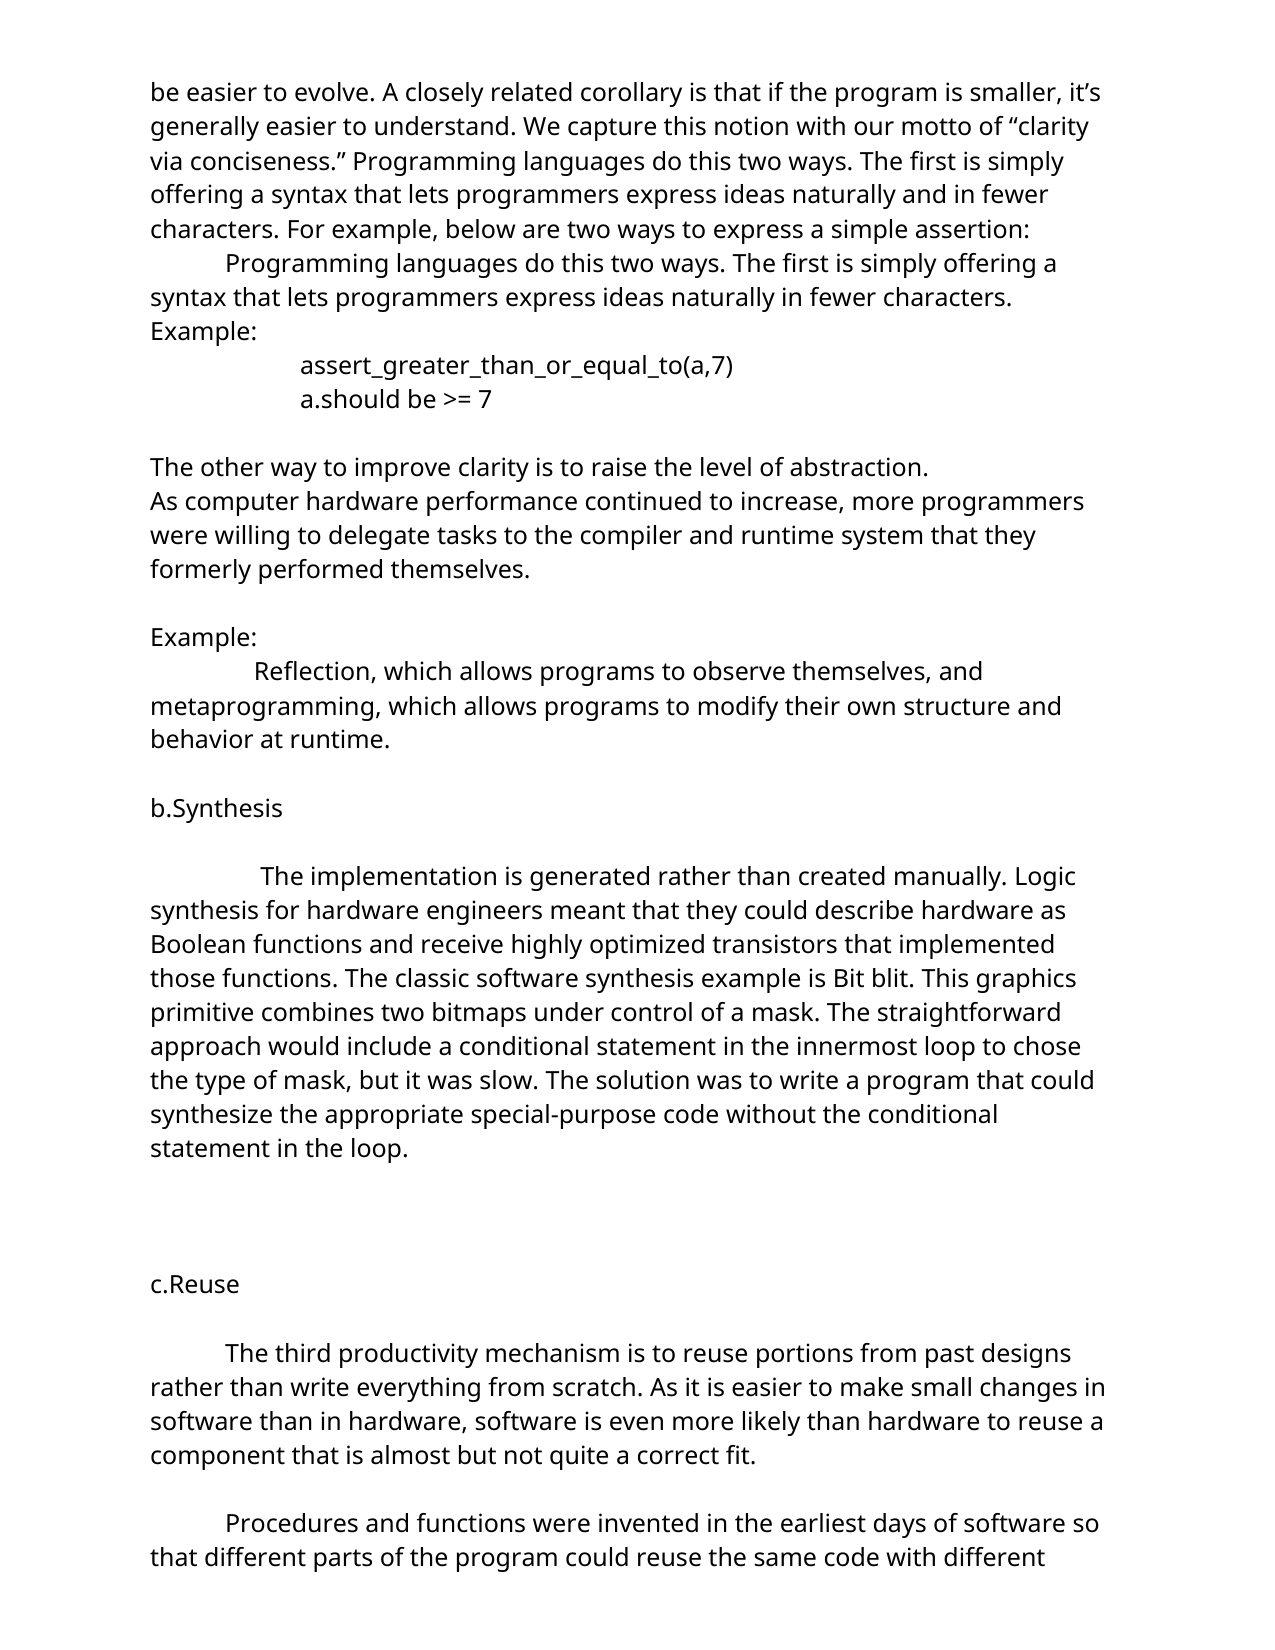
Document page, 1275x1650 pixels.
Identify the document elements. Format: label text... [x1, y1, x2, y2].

text a.should be >= 7 [300, 382, 1125, 416]
text b.Synthesis [150, 790, 1125, 858]
text Example: [150, 620, 1125, 654]
text The third productivity mechanism is to reuse portions from past designs rather than write everything from scratch. As it is easier to make small changes in software than in hardware, software is even more likely than hardware to reuse a component that is almost but not quite a correct fit. [150, 1335, 1125, 1472]
text c.Reuse [150, 1267, 1125, 1301]
text The implementation is generated rather than created manually. Logic synthesis for hardware engineers meant that they could describe hardware as Boolean functions and receive highly optimized transistors that implemented those functions. The classic software synthesis example is Bit blit. This graphics primitive combines two bitmaps under control of a mask. The straightforward approach would include a conditional statement in the innermost loop to chose the type of mask, but it was slow. The solution was to write a program that could synthesize the appropriate special-purpose code without the conditional statement in the loop. [150, 858, 1125, 1165]
text The other way to improve clarity is to raise the level of abstraction. [150, 450, 1125, 484]
text Procedures and functions were invented in the earliest days of software so that different parts of the program could reuse the same code with different [150, 1506, 1125, 1574]
text be easier to evolve. A closely related corollary is that if the program is smaller, it’s generally easier to understand. We capture this notion with our motto of “clarity via conciseness.” Programming languages do this two ways. The first is simply offering a syntax that lets programmers express ideas naturally and in fewer characters. For example, below are two ways to express a simple assertion: [150, 75, 1125, 245]
text Reflection, which allows programs to observe themselves, and metaprogramming, which allows programs to modify their own structure and behavior at runtime. [150, 654, 1125, 756]
text Programming languages do this two ways. The first is simply offering a syntax that lets programmers express ideas naturally in fewer characters. Example: [150, 245, 1125, 347]
text As computer hardware performance continued to increase, more programmers were willing to delegate tasks to the compiler and runtime system that they formerly performed themselves. [150, 484, 1125, 586]
text assert_greater_than_or_equal_to(a,7) [300, 347, 1125, 382]
